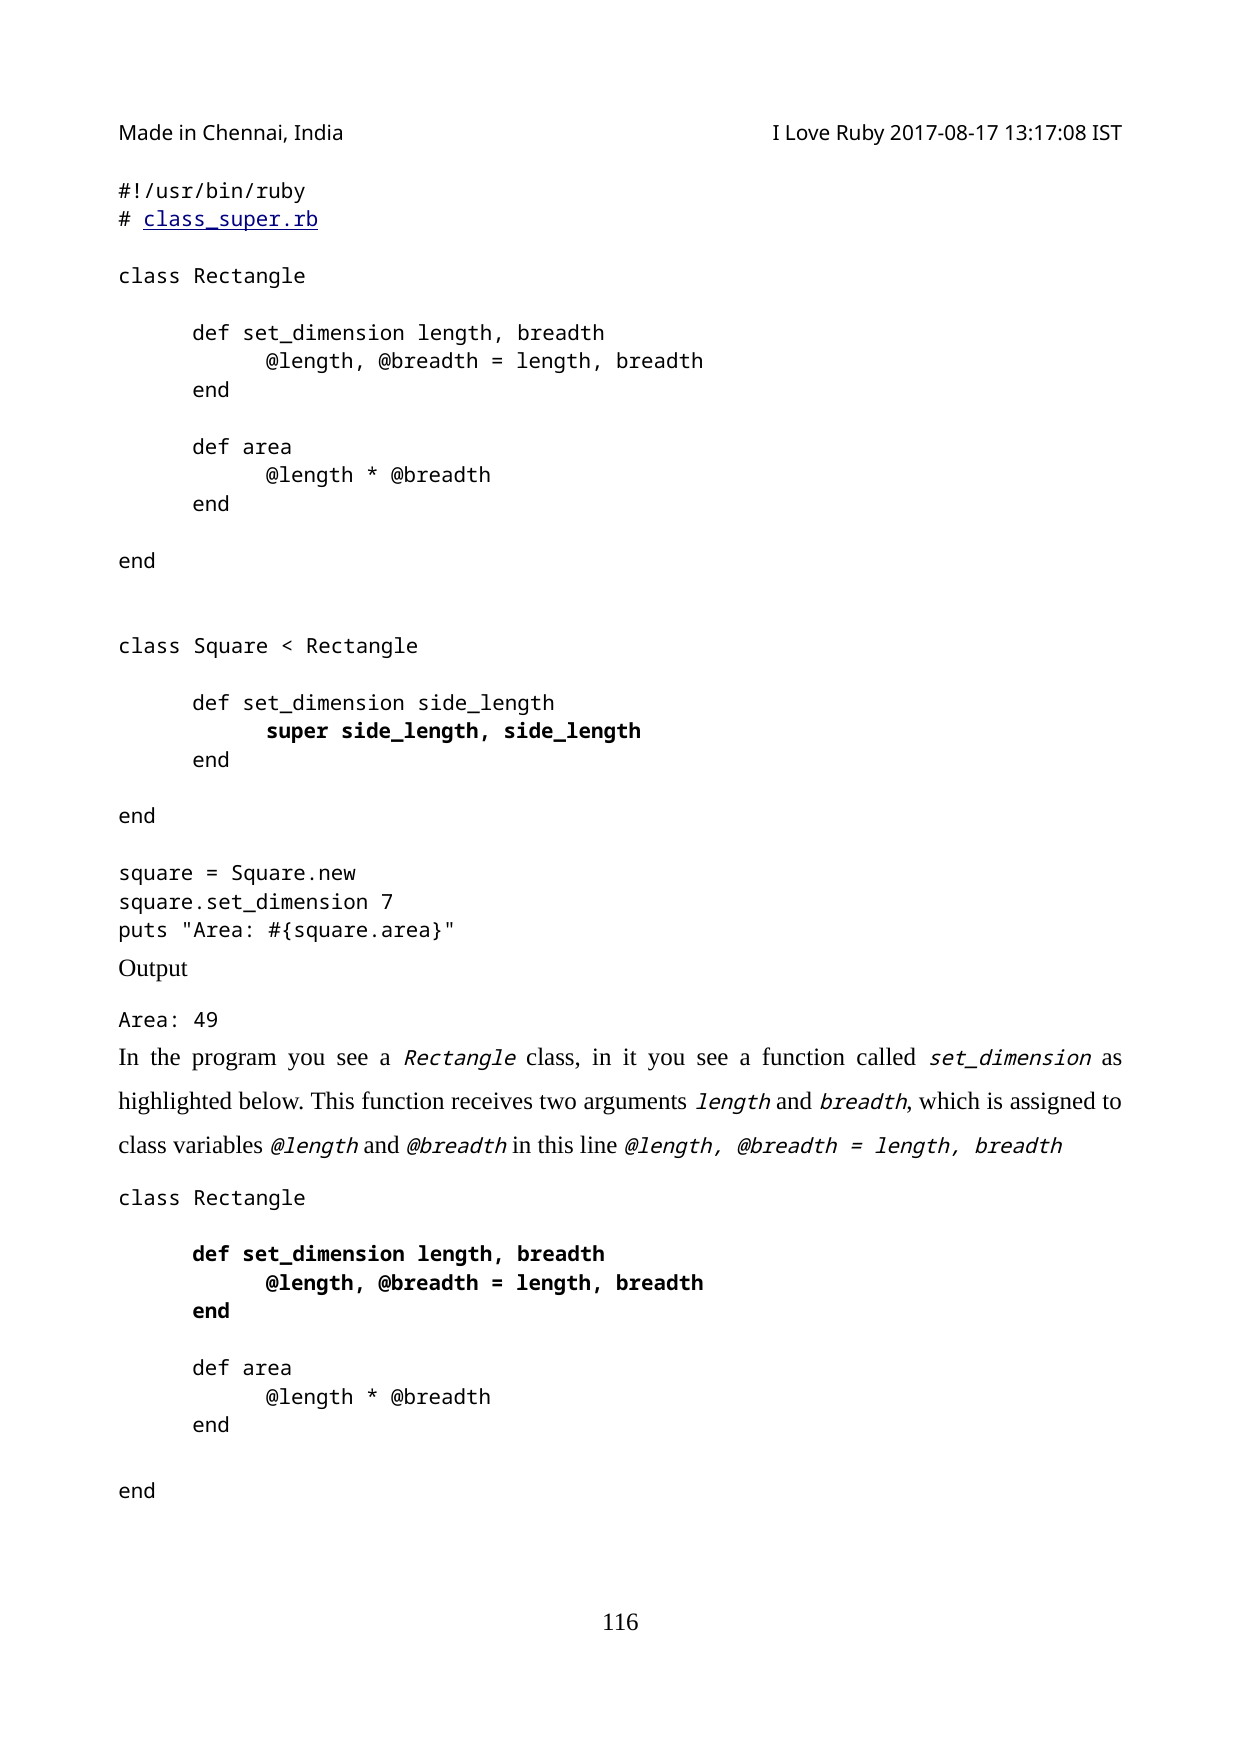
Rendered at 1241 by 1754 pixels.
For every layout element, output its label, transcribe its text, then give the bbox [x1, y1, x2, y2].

text class Rectangle [118, 261, 1122, 290]
text end [118, 489, 1122, 517]
text end [118, 546, 1122, 574]
text end [118, 1476, 1122, 1504]
text def area [118, 1353, 1122, 1382]
text puts "Area: #{square.area}" [118, 915, 1122, 944]
text end [118, 1410, 1122, 1439]
text end [118, 1296, 1122, 1325]
text def set_dimension side_length [118, 688, 1122, 716]
text Area: 49 [118, 1005, 1122, 1033]
text Output [118, 953, 1122, 981]
text square.set_dimension 7 [118, 887, 1122, 915]
text square = Square.new [118, 858, 1122, 887]
text def set_dimension length, breadth [118, 1239, 1122, 1268]
text end [118, 375, 1122, 403]
text @length, @breadth = length, breadth [118, 347, 1122, 375]
text # class_super.rb [118, 204, 1122, 233]
text super side_length, side_length [118, 716, 1122, 745]
text class Rectangle [118, 1183, 1122, 1211]
text def set_dimension length, breadth [118, 318, 1122, 347]
text end [118, 802, 1122, 830]
text #!/usr/bin/ruby [118, 176, 1122, 204]
text def area [118, 432, 1122, 460]
text @length * @breadth [118, 460, 1122, 489]
text @length, @breadth = length, breadth [118, 1268, 1122, 1296]
text end [118, 745, 1122, 773]
text class Square < Rectangle [118, 631, 1122, 659]
text In the program you see a Rectangle class, in it you see a function called set_dimension as highlighted below. This function receives two arguments length and breadth, which is assigned to class variables @length and @breadth in this line @length, @breadth = length, breadth [118, 1042, 1122, 1159]
text @length * @breadth [118, 1382, 1122, 1410]
